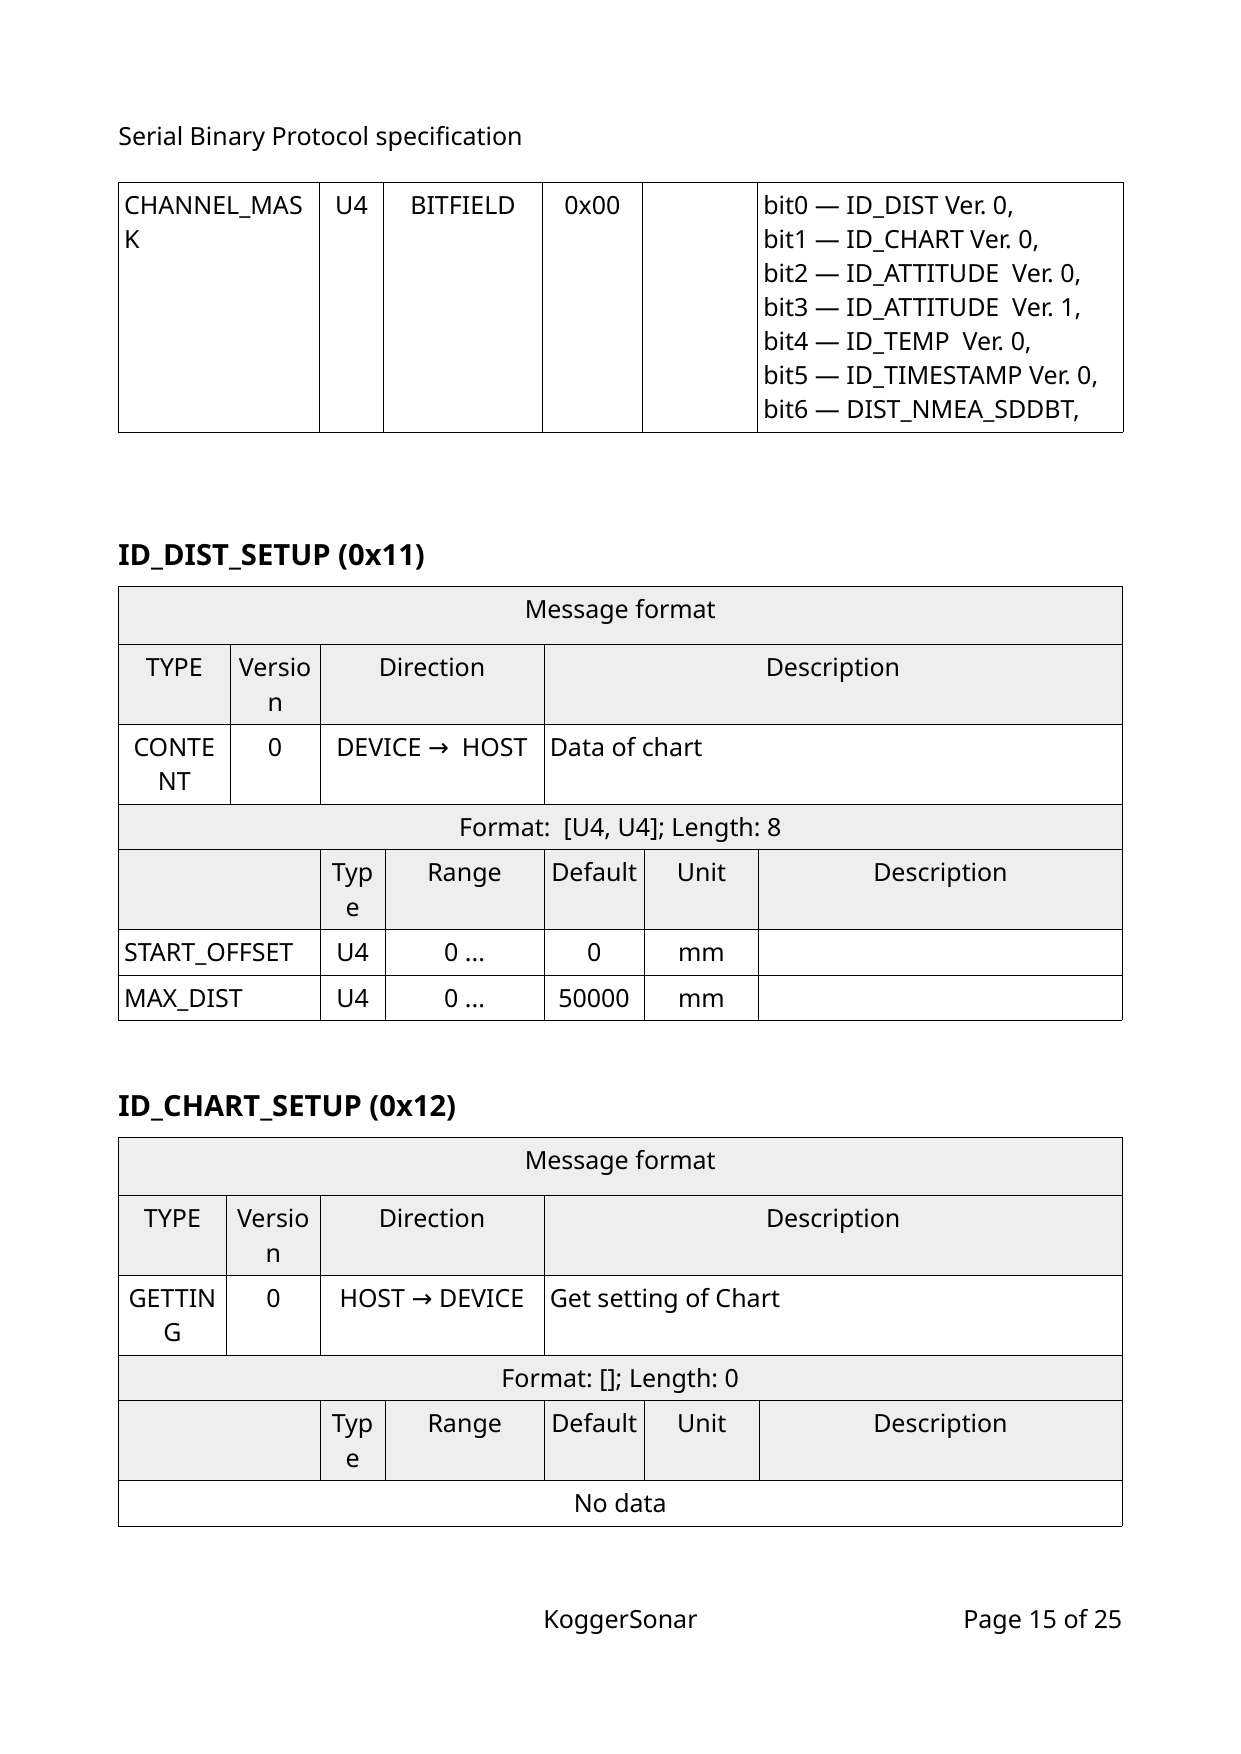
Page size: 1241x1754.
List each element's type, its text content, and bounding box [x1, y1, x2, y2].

subtitle ID_DIST_SETUP (0x11) [118, 534, 1122, 574]
table_cell Type [321, 1401, 385, 1480]
table_cell No data [119, 1481, 1122, 1526]
table_cell U4 [321, 930, 385, 974]
table_cell START_OFFSET [119, 930, 320, 974]
table_cell Default [545, 1401, 644, 1480]
table_cell [119, 850, 320, 929]
table_cell 0 ... [386, 976, 544, 1020]
table_cell Get setting of Chart [545, 1276, 1122, 1355]
table_cell Unit [645, 850, 758, 929]
subtitle ID_CHART_SETUP (0x12) [118, 1085, 1122, 1125]
table_cell GETTING [119, 1276, 226, 1355]
table_cell Version [231, 645, 320, 724]
table_cell Data of chart [545, 725, 1122, 804]
table_cell Format: [U4, U4]; Length: 8 [119, 805, 1122, 849]
table_cell 50000 [545, 976, 644, 1020]
table_cell 0 ... [386, 930, 544, 974]
table_cell Type [321, 850, 385, 929]
table_cell Default [545, 850, 644, 929]
table_cell bit0 — ID_DIST Ver. 0, bit1 — ID_CHART Ver. 0, bit2 — ID_ATTITUDE Ver. 0, bit3 — ID_ATTITUDE Ver. 1, bit4 — ID_TEMP Ver. 0, bit5 — ID_TIMESTAMP Ver. 0, bit6 — DIST_NMEA_SDDBT, [758, 183, 1123, 432]
table_cell HOST → DEVICE [321, 1276, 544, 1355]
table_cell TYPE [119, 645, 230, 724]
table_cell Range [386, 1401, 544, 1480]
table_header Message format [119, 1138, 1122, 1195]
table_cell Direction [321, 645, 544, 724]
table_cell Direction [321, 1196, 544, 1275]
table_cell [759, 930, 1122, 974]
table_cell DEVICE → HOST [321, 725, 544, 804]
table_cell Version [227, 1196, 320, 1275]
table_cell Description [545, 1196, 1122, 1275]
table_cell U4 [321, 976, 385, 1020]
table_cell Unit [645, 1401, 759, 1480]
table_cell [759, 976, 1122, 1020]
table_cell Range [386, 850, 544, 929]
table_cell mm [645, 930, 758, 974]
table_cell CHANNEL_MASK [119, 183, 319, 432]
table_cell BITFIELD [384, 183, 542, 432]
table_cell Format: []; Length: 0 [119, 1356, 1122, 1400]
table_cell Description [759, 850, 1122, 929]
table_cell 0 [231, 725, 320, 804]
table_cell [119, 1401, 320, 1480]
table_cell 0x00 [543, 183, 642, 432]
table_cell CONTENT [119, 725, 230, 804]
table_cell U4 [320, 183, 383, 432]
table_cell Description [760, 1401, 1122, 1480]
table_cell mm [645, 976, 758, 1020]
table_cell Description [545, 645, 1122, 724]
table_cell MAX_DIST [119, 976, 320, 1020]
table_cell [643, 183, 757, 432]
table_cell TYPE [119, 1196, 226, 1275]
table_header Message format [119, 587, 1122, 644]
table_cell 0 [227, 1276, 320, 1355]
table_cell 0 [545, 930, 644, 974]
